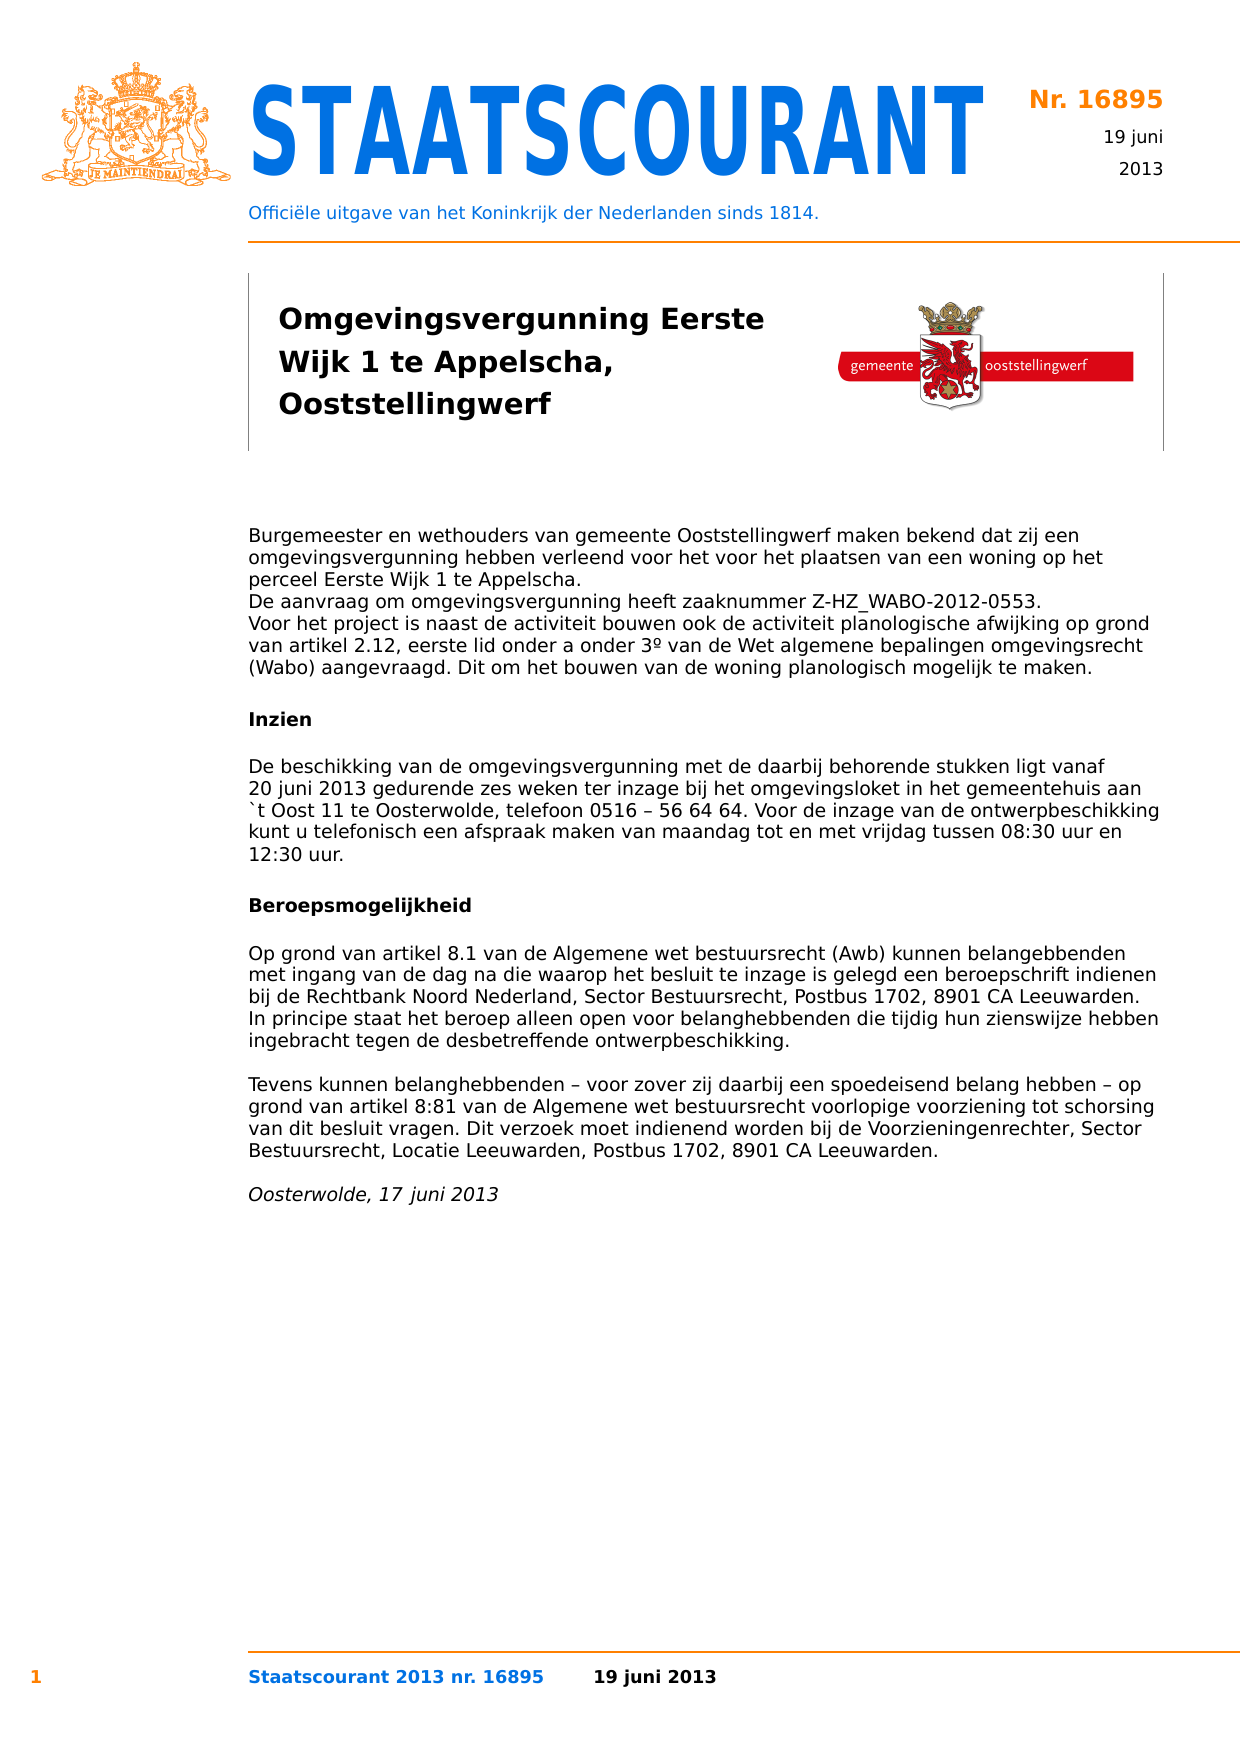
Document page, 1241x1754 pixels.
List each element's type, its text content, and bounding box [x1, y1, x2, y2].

picture [838, 302, 1134, 415]
text Op grond van artikel 8.1 van de Algemene wet bestuursrecht (Awb) kunnen belangebbenden met ingang van de dag na die waarop het besluit te inzage is gelegd een beroepschrift indienen bij de Rechtbank Noord Nederland, Sector Bestuursrecht, Postbus 1702, 8901 CA Leeuwarden. In principe staat het beroep alleen open voor belanghebbenden die tijdig hun zienswijze hebben ingebracht tegen de desbetreffende ontwerpbeschikking. [248, 942, 1163, 1052]
text Voor het project is naast de activiteit bouwen ook de activiteit planologische afwijking op grond van artikel 2.12, eerste lid onder a onder 3º van de Wet algemene bepalingen omgevingsrecht (Wabo) aangevraagd. Dit om het bouwen van de woning planologisch mogelijk te maken. [248, 613, 1163, 678]
subtitle Inzien [248, 708, 1163, 731]
text De aanvraag om omgevingsvergunning heeft zaaknummer Z-HZ_WABO-2012-0553. [248, 591, 1163, 613]
subtitle Beroepsmogelijkheid [248, 895, 1163, 917]
table_header STAATSCOURANT [248, 62, 998, 203]
text Tevens kunnen belanghebbenden – voor zover zij daarbij een spoedeisend belang hebben – op grond van artikel 8:81 van de Algemene wet bestuursrecht voorlopige voorziening tot schorsing van dit besluit vragen. Dit verzoek moet indienend worden bij de Voorzieningenrechter, Sector Bestuursrecht, Locatie Leeuwarden, Postbus 1702, 8901 CA Leeuwarden. [248, 1074, 1163, 1162]
text Burgemeester en wethouders van gemeente Ooststellingwerf maken bekend dat zij een omgevingsvergunning hebben verleend voor het voor het plaatsen van een woning op het perceel Eerste Wijk 1 te Appelscha. [248, 525, 1163, 591]
table_header Nr. 16895 [998, 62, 1240, 121]
subtitle Omgevingsvergunning Eerste Wijk 1 te Appelscha, Ooststellingwerf [249, 273, 1163, 451]
text De beschikking van de omgevingsvergunning met de daarbij behorende stukken ligt vanaf 20 juni 2013 gedurende zes weken ter inzage bij het omgevingsloket in het gemeentehuis aan `t Oost 11 te Oosterwolde, telefoon 0516 – 56 64 64. Voor de inzage van de ontwerpbeschikking kunt u telefonisch een afspraak maken van maandag tot en met vrijdag tussen 08:30 uur en 12:30 uur. [248, 756, 1163, 865]
table_cell 19 juni [998, 121, 1240, 153]
table_header [25, 62, 248, 241]
text Oosterwolde, 17 juni 2013 [248, 1184, 1163, 1206]
table_cell Officiële uitgave van het Koninkrijk der Nederlanden sinds 1814. [248, 203, 1240, 241]
table_cell 2013 [998, 153, 1240, 203]
picture [41, 62, 231, 186]
